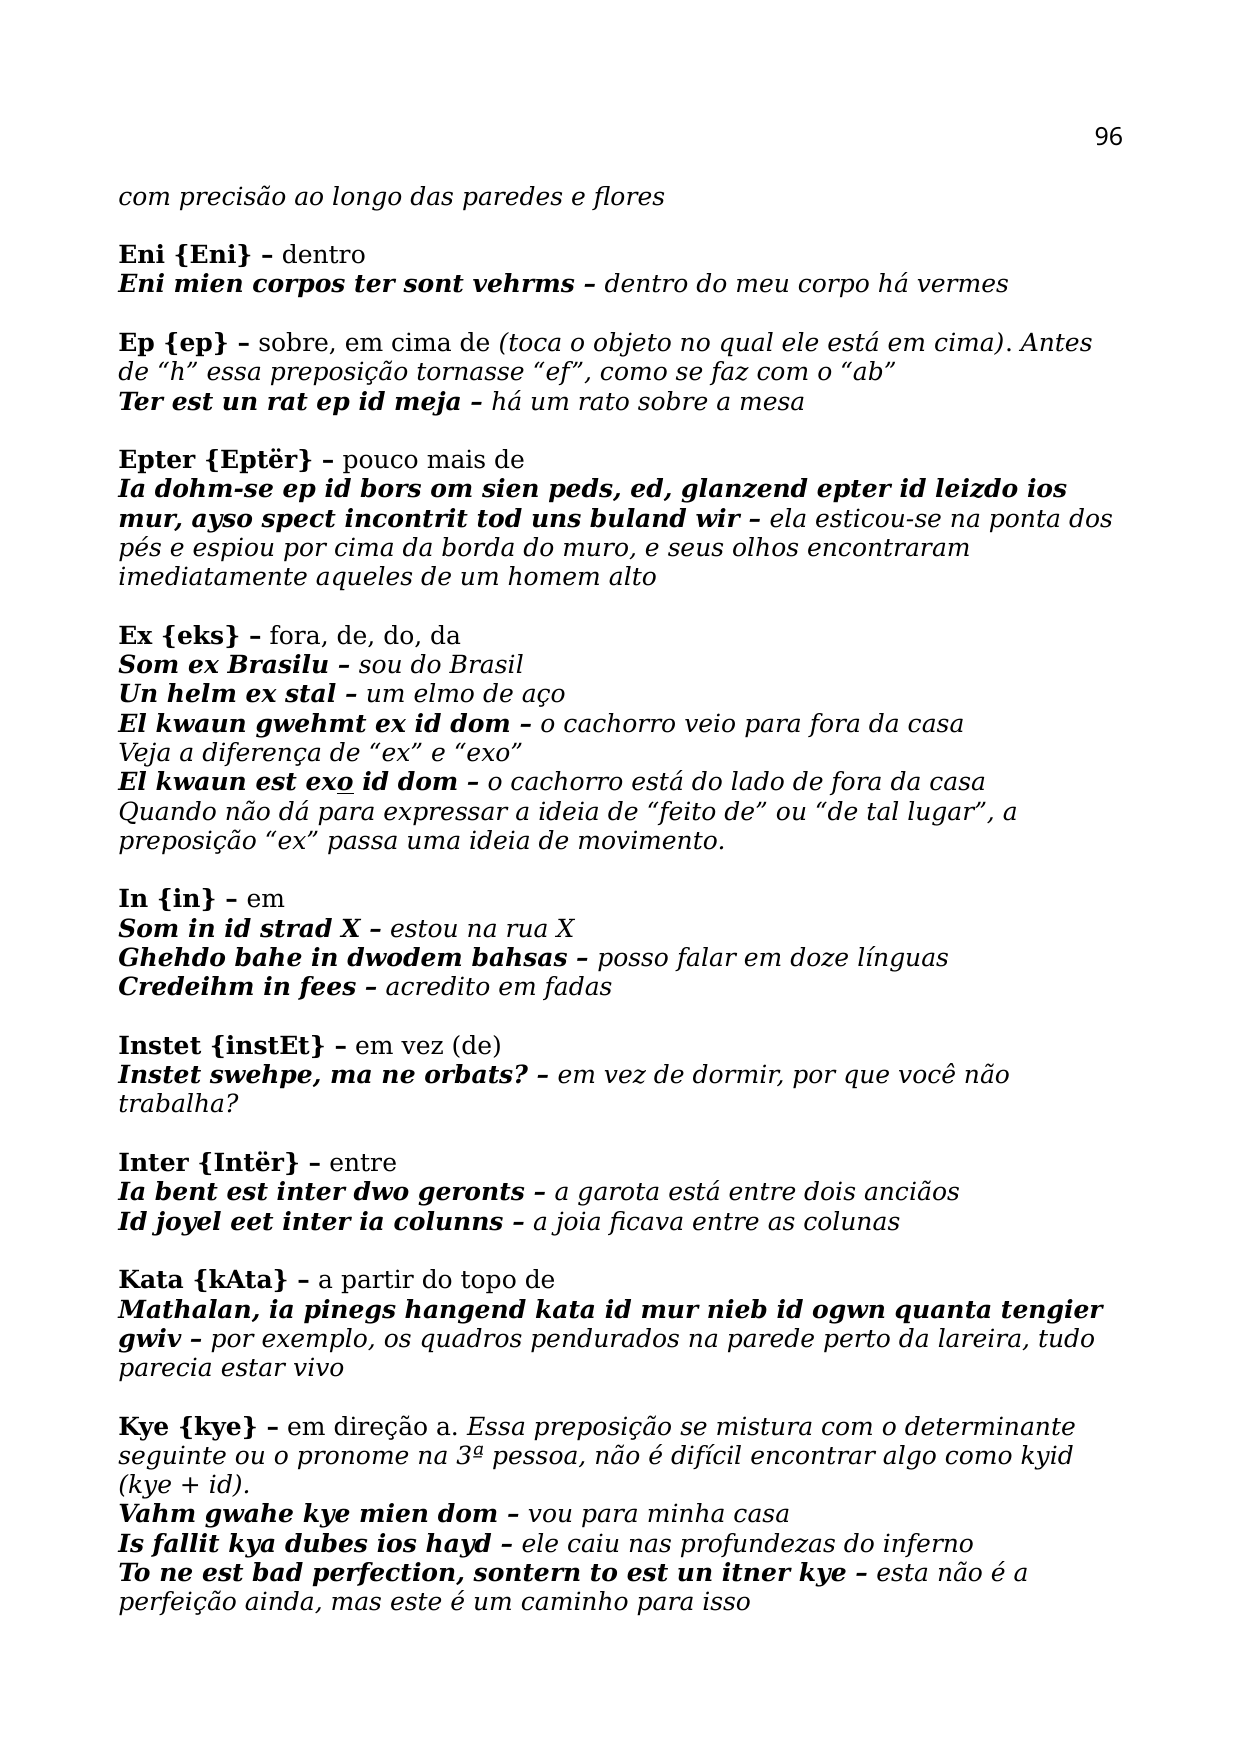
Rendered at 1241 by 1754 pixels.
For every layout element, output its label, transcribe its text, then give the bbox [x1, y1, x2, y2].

text In {in} – em [118, 884, 1123, 913]
text Inter {Intër} – entre [118, 1148, 1123, 1177]
text Un helm ex stal – um elmo de aço [118, 679, 1123, 709]
text Kata {kAta} – a partir do topo de [118, 1265, 1123, 1294]
text Ep {ep} – sobre, em cima de (toca o objeto no qual ele está em cima). Antes de “h” essa preposição tornasse “ef”, como se faz com o “ab” [118, 328, 1123, 386]
text Ia bent est inter dwo geronts – a garota está entre dois anciãos [118, 1177, 1123, 1207]
text Ter est un rat ep id meja – há um rato sobre a mesa [118, 386, 1123, 416]
text Credeihm in fees – acredito em fadas [118, 972, 1123, 1002]
text Som ex Brasilu – sou do Brasil [118, 650, 1123, 679]
text El kwaun est exo id dom – o cachorro está do lado de fora da casa [118, 767, 1123, 797]
text Quando não dá para expressar a ideia de “feito de” ou “de tal lugar”, a preposição “ex” passa uma ideia de movimento. [118, 797, 1123, 855]
text Epter {Eptër} – pouco mais de [118, 445, 1123, 474]
text Eni mien corpos ter sont vehrms – dentro do meu corpo há vermes [118, 269, 1123, 299]
text Is fallit kya dubes ios hayd – ele caiu nas profundezas do inferno [118, 1529, 1123, 1558]
text To ne est bad perfection, sontern to est un itner kye – esta não é a perfeição ainda, mas este é um caminho para isso [118, 1558, 1123, 1617]
text Ghehdo bahe in dwodem bahsas – posso falar em doze línguas [118, 943, 1123, 972]
text Som in id strad X – estou na rua X [118, 913, 1123, 943]
text Kye {kye} – em direção a. Essa preposição se mistura com o determinante seguinte ou o pronome na 3ª pessoa, não é difícil encontrar algo como kyid (kye + id). [118, 1412, 1123, 1499]
text El kwaun gwehmt ex id dom – o cachorro veio para fora da casa [118, 709, 1123, 738]
text Instet {instEt} – em vez (de) [118, 1031, 1123, 1060]
text Instet swehpe, ma ne orbats? – em vez de dormir, por que você não trabalha? [118, 1060, 1123, 1119]
text Id joyel eet inter ia colunns – a joia ficava entre as colunas [118, 1207, 1123, 1236]
text Veja a diferença de “ex” e “exo” [118, 738, 1123, 767]
text com precisão ao longo das paredes e flores [118, 182, 1123, 211]
text Vahm gwahe kye mien dom – vou para minha casa [118, 1499, 1123, 1529]
text Eni {Eni} – dentro [118, 240, 1123, 269]
text Ex {eks} – fora, de, do, da [118, 621, 1123, 650]
text Ia dohm-se ep id bors om sien peds, ed, glanzend epter id leizdo ios mur, ayso spect incontrit tod uns buland wir – ela esticou-se na ponta dos pés e espiou por cima da borda do muro, e seus olhos encontraram imediatamente aqueles de um homem alto [118, 474, 1123, 591]
text Mathalan, ia pinegs hangend kata id mur nieb id ogwn quanta tengier gwiv – por exemplo, os quadros pendurados na parede perto da lareira, tudo parecia estar vivo [118, 1294, 1123, 1382]
